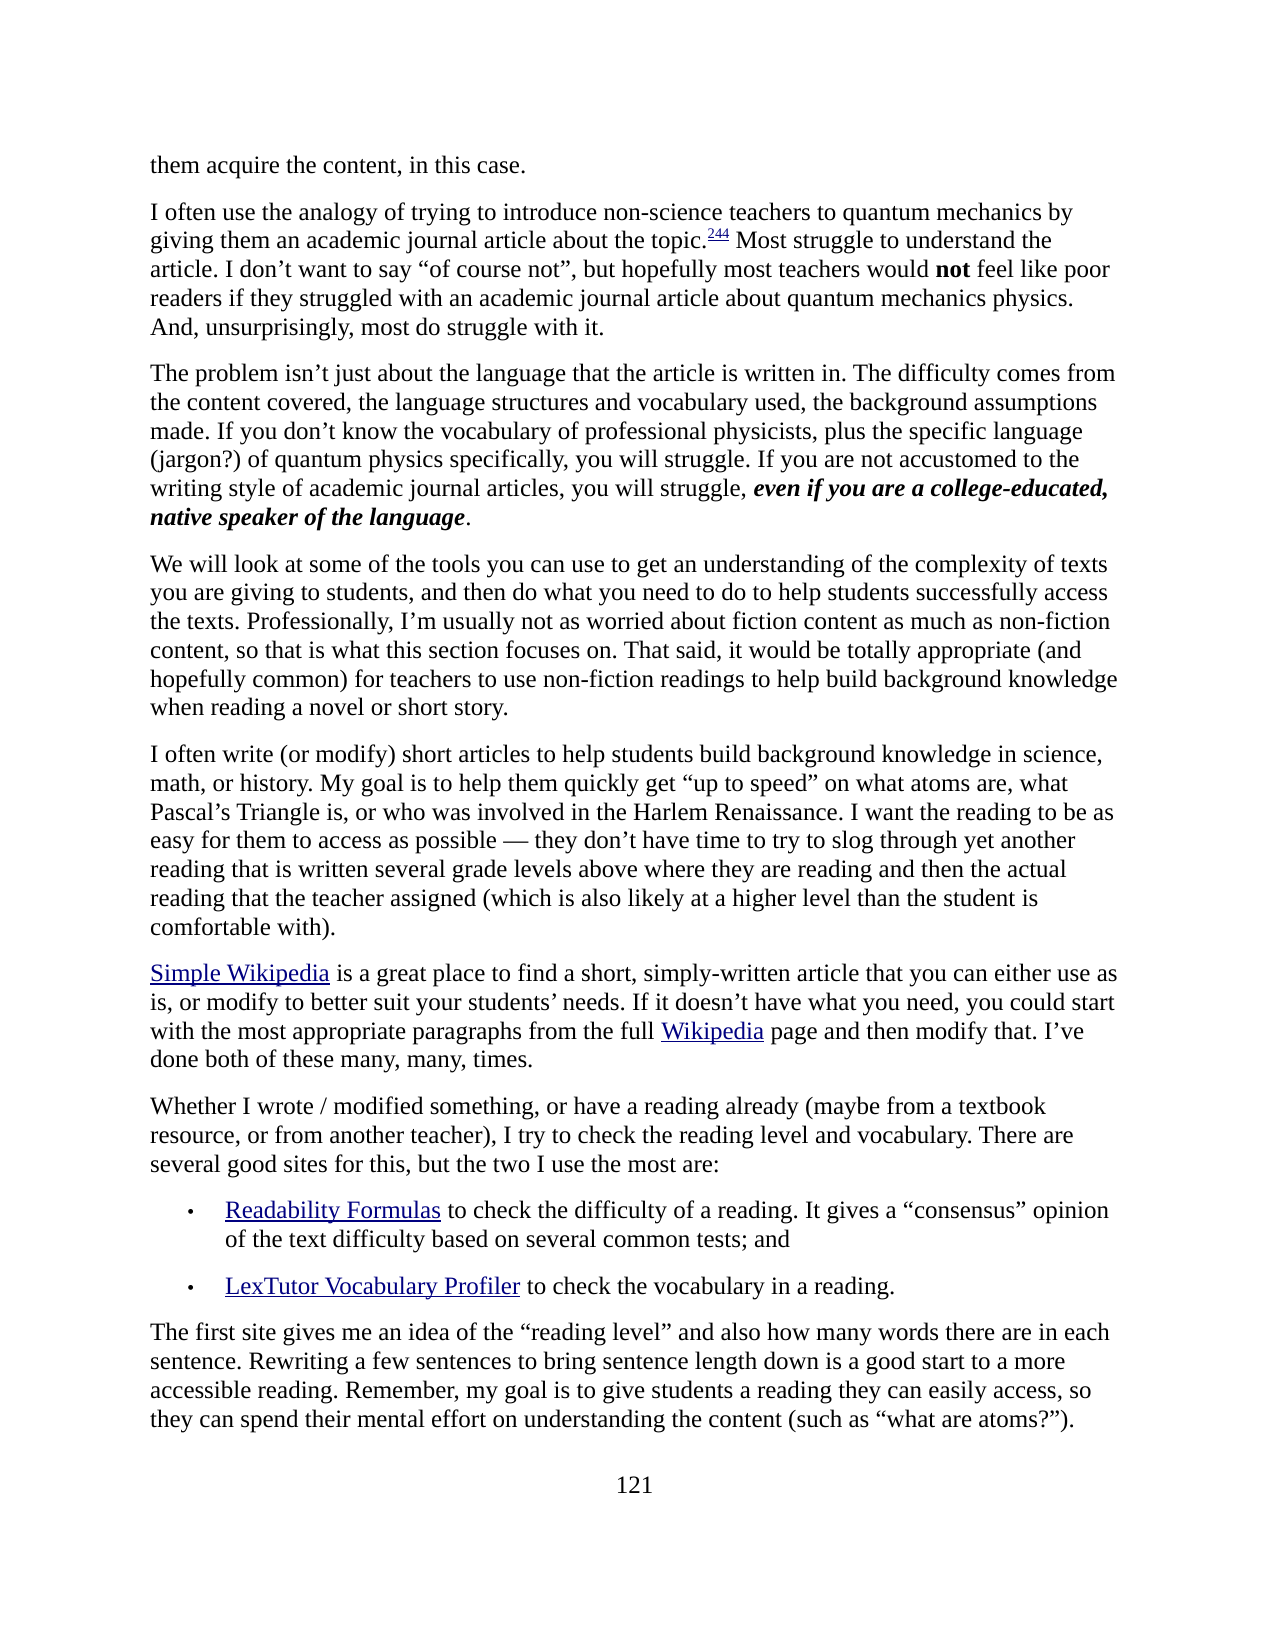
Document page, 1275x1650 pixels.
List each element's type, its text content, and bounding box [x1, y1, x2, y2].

list Readability Formulas to check the difficulty of a reading. It gives a “consensus” opinion of the text difficulty based on several common tests; and [187, 1195, 1125, 1253]
text them acquire the content, in this case. [150, 150, 1125, 179]
text We will look at some of the tools you can use to get an understanding of the complexity of texts you are giving to students, and then do what you need to do to help students successfully access the texts. Professionally, I’m usually not as worried about fiction content as much as non-fiction content, so that is what this section focuses on. That said, it would be totally appropriate (and hopefully common) for teachers to use non-fiction readings to help build background knowledge when reading a novel or short story. [150, 549, 1125, 721]
text The problem isn’t just about the language that the article is written in. The difficulty comes from the content covered, the language structures and vocabulary used, the background assumptions made. If you don’t know the vocabulary of professional physicists, plus the specific language (jargon?) of quantum physics specifically, you will struggle. If you are not accustomed to the writing style of academic journal articles, you will struggle, even if you are a college-educated, native speaker of the language. [150, 358, 1125, 531]
text I often write (or modify) short articles to help students build background knowledge in science, math, or history. My goal is to help them quickly get “up to speed” on what atoms are, what Pascal’s Triangle is, or who was involved in the Harlem Renaissance. I want the reading to be as easy for them to access as possible — they don’t have time to try to slog through yet another reading that is written several grade levels above where they are reading and then the actual reading that the teacher assigned (which is also likely at a higher level than the student is comfortable with). [150, 739, 1125, 940]
text I often use the analogy of trying to introduce non-science teachers to quantum mechanics by giving them an academic journal article about the topic.244 Most struggle to understand the article. I don’t want to say “of course not”, but hopefully most teachers would not feel like poor readers if they struggled with an academic journal article about quantum mechanics physics. And, unsurprisingly, most do struggle with it. [150, 197, 1125, 340]
text Whether I wrote / modified something, or have a reading already (maybe from a textbook resource, or from another teacher), I try to check the reading level and vocabulary. There are several good sites for this, but the two I use the most are: [150, 1091, 1125, 1177]
list LexTutor Vocabulary Profiler to check the vocabulary in a reading. [187, 1271, 1125, 1299]
text Simple Wikipedia is a great place to find a short, simply-written article that you can either use as is, or modify to better suit your students’ needs. If it doesn’t have what you need, you could start with the most appropriate paragraphs from the full Wikipedia page and then modify that. I’ve done both of these many, many, times. [150, 958, 1125, 1073]
text The first site gives me an idea of the “reading level” and also how many words there are in each sentence. Rewriting a few sentences to bring sentence length down is a good start to a more accessible reading. Remember, my goal is to give students a reading they can easily access, so they can spend their mental effort on understanding the content (such as “what are atoms?”). [150, 1317, 1125, 1432]
